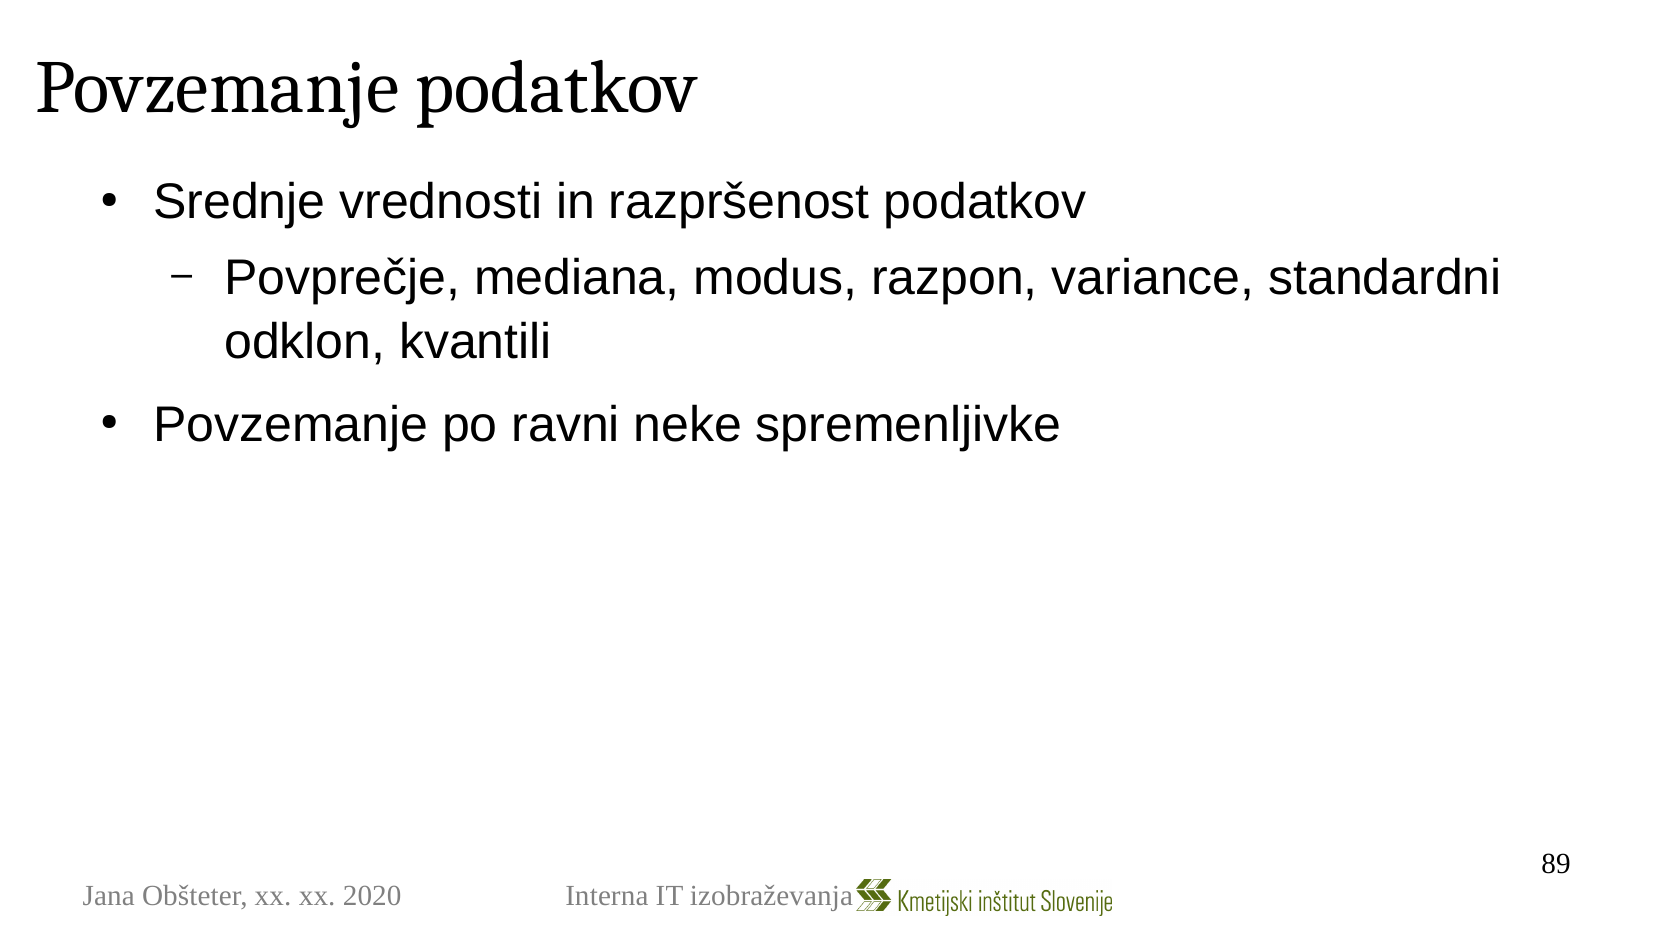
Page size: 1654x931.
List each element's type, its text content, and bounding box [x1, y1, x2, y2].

picture [856, 879, 1112, 916]
title Povzemanje podatkov [35, 21, 1524, 154]
list Srednje vrednosti in razpršenost podatkov Povprečje, mediana, modus, razpon, variance, standardni odklon, kvantili Povzemanje po ravni neke spremenljivke [82, 165, 1642, 827]
